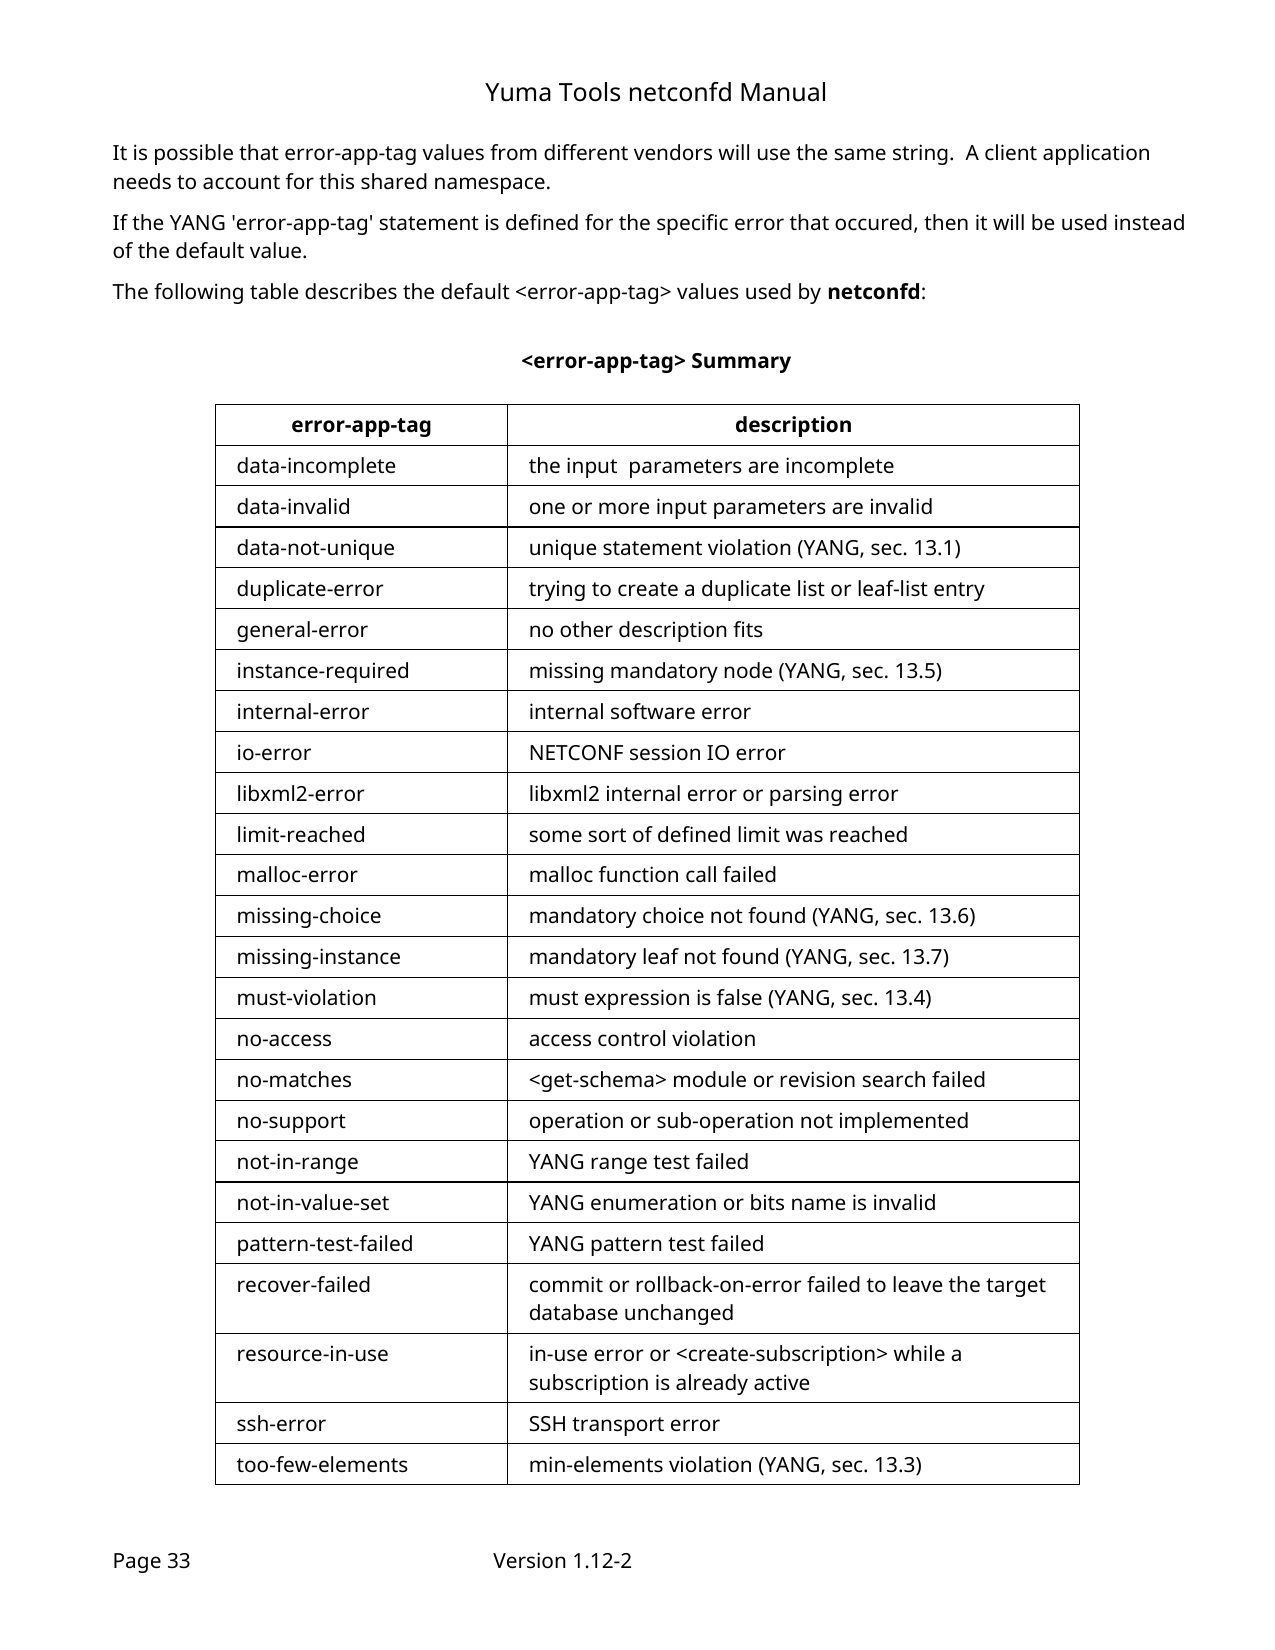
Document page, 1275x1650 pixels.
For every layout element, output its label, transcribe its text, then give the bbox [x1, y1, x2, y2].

table_cell access control violation [508, 1019, 1079, 1058]
table_header error-app-tag [216, 405, 507, 444]
table_cell min-elements violation (YANG, sec. 13.3) [508, 1444, 1079, 1484]
table_cell unique statement violation (YANG, sec. 13.1) [508, 528, 1079, 567]
table_cell missing-instance [216, 937, 507, 977]
table_cell libxml2-error [216, 773, 507, 813]
table_cell malloc function call failed [508, 855, 1079, 895]
table_cell mandatory leaf not found (YANG, sec. 13.7) [508, 937, 1079, 977]
table_cell trying to create a duplicate list or leaf-list entry [508, 568, 1079, 608]
table_cell mandatory choice not found (YANG, sec. 13.6) [508, 896, 1079, 936]
table_cell resource-in-use [216, 1334, 507, 1402]
table_cell pattern-test-failed [216, 1223, 507, 1263]
table_cell general-error [216, 609, 507, 649]
table_cell no-access [216, 1019, 507, 1058]
table_cell one or more input parameters are invalid [508, 486, 1079, 526]
table_cell no other description fits [508, 609, 1079, 649]
text If the YANG 'error-app-tag' statement is defined for the specific error that occured, then it will be used instead of the default value. [112, 208, 1200, 265]
table_cell not-in-value-set [216, 1183, 507, 1222]
table_cell NETCONF session IO error [508, 732, 1079, 772]
table_cell YANG enumeration or bits name is invalid [508, 1183, 1079, 1222]
table_cell no-support [216, 1101, 507, 1140]
text It is possible that error-app-tag values from different vendors will use the same string. A client application needs to account for this shared namespace. [112, 138, 1200, 195]
table_cell instance-required [216, 650, 507, 690]
table_cell internal-error [216, 691, 507, 731]
table_cell malloc-error [216, 855, 507, 895]
table_cell SSH transport error [508, 1403, 1079, 1443]
table_cell must expression is false (YANG, sec. 13.4) [508, 978, 1079, 1018]
table_cell missing-choice [216, 896, 507, 936]
table_cell <get-schema> module or revision search failed [508, 1060, 1079, 1099]
table_cell operation or sub-operation not implemented [508, 1101, 1079, 1140]
table_cell libxml2 internal error or parsing error [508, 773, 1079, 813]
table_cell no-matches [216, 1060, 507, 1099]
table_cell data-invalid [216, 486, 507, 526]
table_cell in-use error or <create-subscription> while a subscription is already active [508, 1334, 1079, 1402]
table_cell internal software error [508, 691, 1079, 731]
table_cell the input parameters are incomplete [508, 446, 1079, 485]
table_cell too-few-elements [216, 1444, 507, 1484]
subtitle <error-app-tag> Summary [127, 347, 1185, 375]
table_cell commit or rollback-on-error failed to leave the target database unchanged [508, 1264, 1079, 1333]
table_cell must-violation [216, 978, 507, 1018]
table_cell YANG pattern test failed [508, 1223, 1079, 1263]
table_cell data-incomplete [216, 446, 507, 485]
table_cell io-error [216, 732, 507, 772]
text The following table describes the default <error-app-tag> values used by netconfd: [112, 277, 1200, 306]
table_cell not-in-range [216, 1141, 507, 1181]
table_cell duplicate-error [216, 568, 507, 608]
table_cell data-not-unique [216, 528, 507, 567]
table_cell limit-reached [216, 814, 507, 854]
table_cell recover-failed [216, 1264, 507, 1333]
table_cell YANG range test failed [508, 1141, 1079, 1181]
table_header description [508, 405, 1079, 444]
table_cell some sort of defined limit was reached [508, 814, 1079, 854]
table_cell ssh-error [216, 1403, 507, 1443]
table_cell missing mandatory node (YANG, sec. 13.5) [508, 650, 1079, 690]
